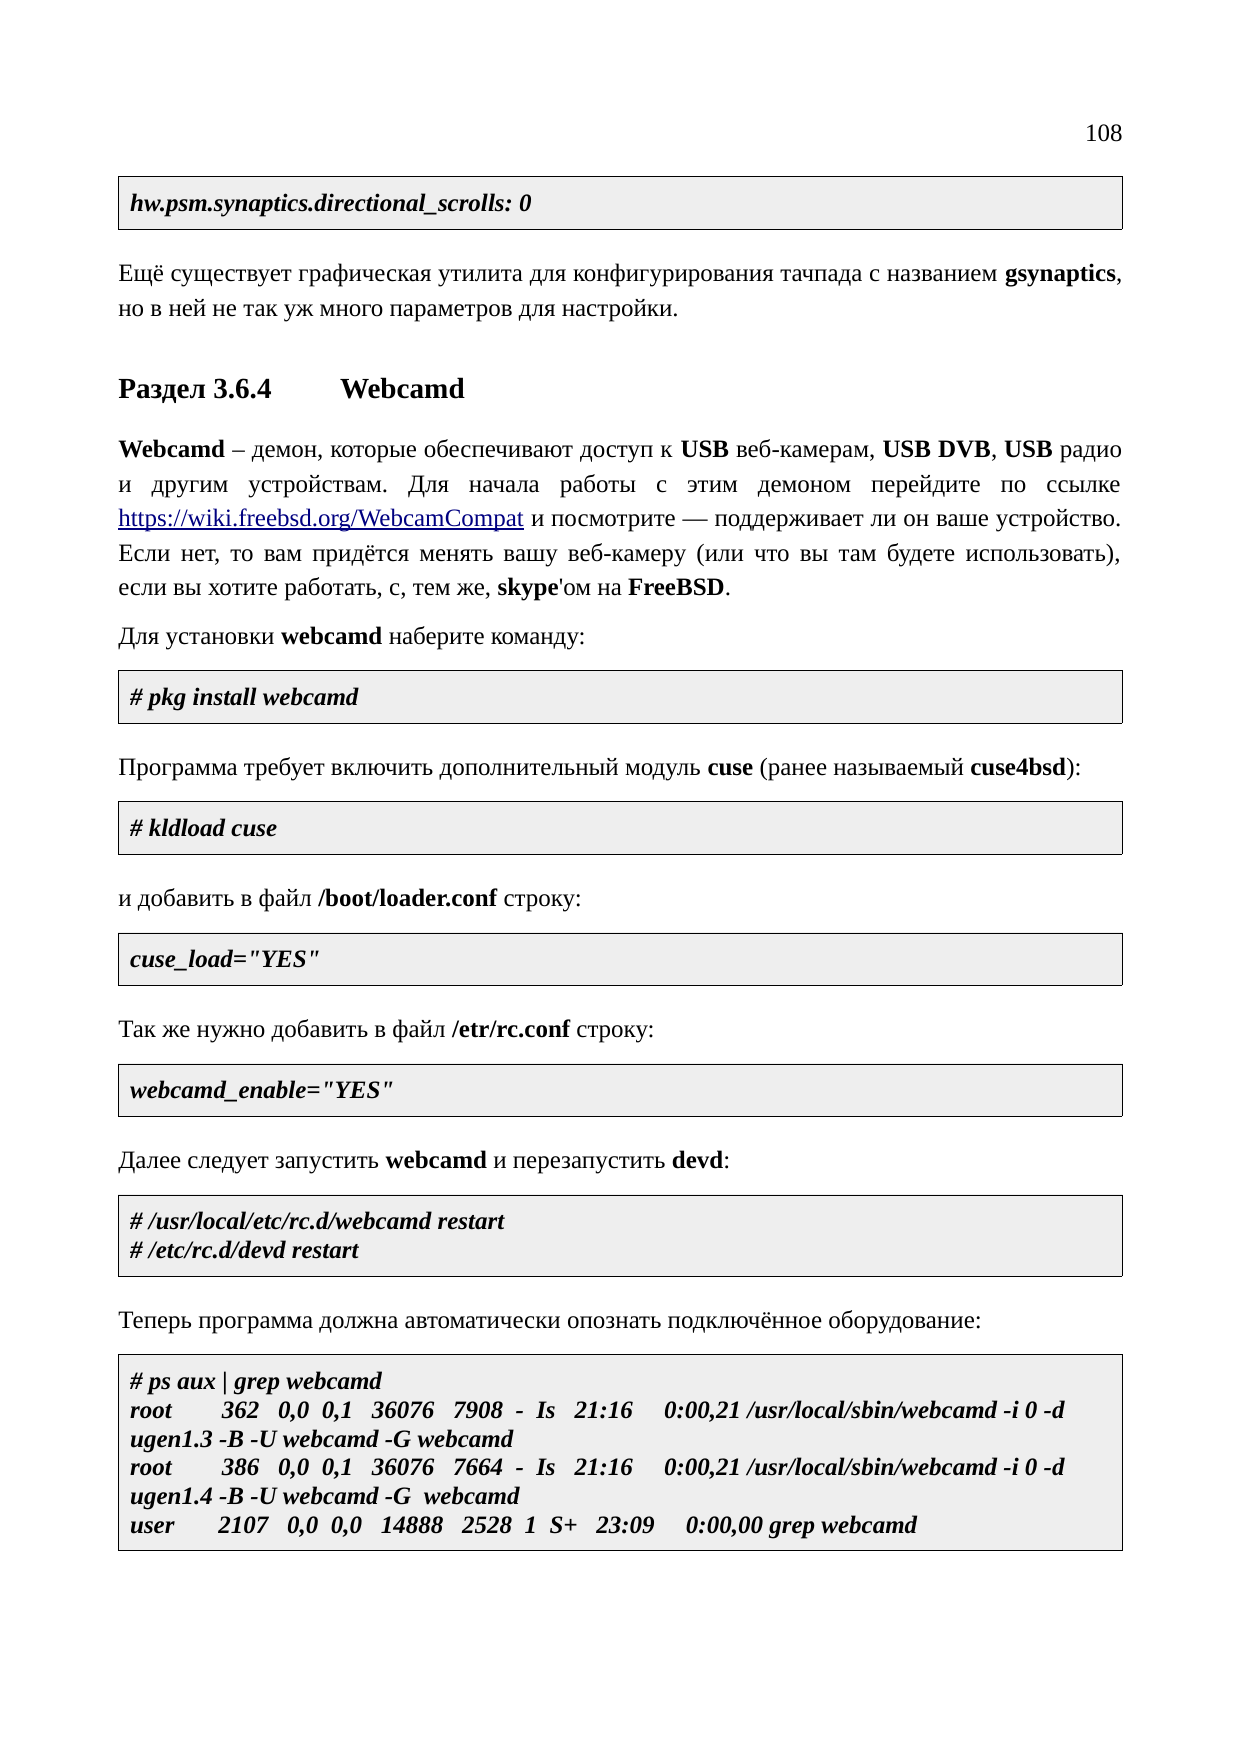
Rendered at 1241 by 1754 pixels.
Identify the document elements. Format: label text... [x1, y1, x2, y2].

text # kldload cuse [119, 802, 1122, 854]
text # pkg install webcamd [119, 671, 1122, 723]
text root 386 0,0 0,1 36076 7664 - Is 21:16 0:00,21 /usr/local/sbin/webcamd -i 0 -d ugen1.4 -B -U webcamd -G webcamd [119, 1441, 1122, 1498]
text cuse_load="YES" [119, 934, 1122, 985]
text # ps aux | grep webcamd [119, 1355, 1122, 1383]
text root 362 0,0 0,1 36076 7908 - Is 21:16 0:00,21 /usr/local/sbin/webcamd -i 0 -d ugen1.3 -B -U webcamd -G webcamd [119, 1383, 1122, 1441]
text Ещё существует графическая утилита для конфигурирования тачпада с названием gsynaptics, но в ней не так уж много параметров для настройки. [118, 258, 1122, 322]
text Далее следует запустить webcamd и перезапустить devd: [118, 1146, 1122, 1174]
text webcamd_enable="YES" [119, 1065, 1122, 1116]
text Так же нужно добавить в файл /etr/rc.conf строку: [118, 1014, 1122, 1043]
text и добавить в файл /boot/loader.conf строку: [118, 883, 1122, 912]
text Теперь программа должна автоматически опознать подключённое оборудование: [118, 1305, 1122, 1334]
text # /etc/rc.d/devd restart [119, 1223, 1122, 1276]
text Программа требует включить дополнительный модуль cuse (ранее называемый cuse4bsd): [118, 752, 1122, 781]
text Webcamd – демон, которые обеспечивают доступ к USB веб-камерам, USB DVB, USB радио и другим устройствам. Для начала работы с этим демоном перейдите по ссылке https://wiki.freebsd.org/WebcamCompat и посмотрите — поддерживает ли он ваше устройство. Если нет, то вам придётся менять вашу веб-камеру (или что вы там будете использовать), если вы хотите работать, с, тем же, skype'ом на FreeBSD. [118, 434, 1122, 601]
text # /usr/local/etc/rc.d/webcamd restart [119, 1196, 1122, 1223]
text Для установки webcamd наберите команду: [118, 621, 1122, 650]
text hw.psm.synaptics.directional_scrolls: 0 [119, 177, 1122, 229]
subtitle Webcamd [118, 371, 1122, 405]
text user 2107 0,0 0,0 14888 2528 1 S+ 23:09 0:00,00 grep webcamd [119, 1498, 1122, 1550]
